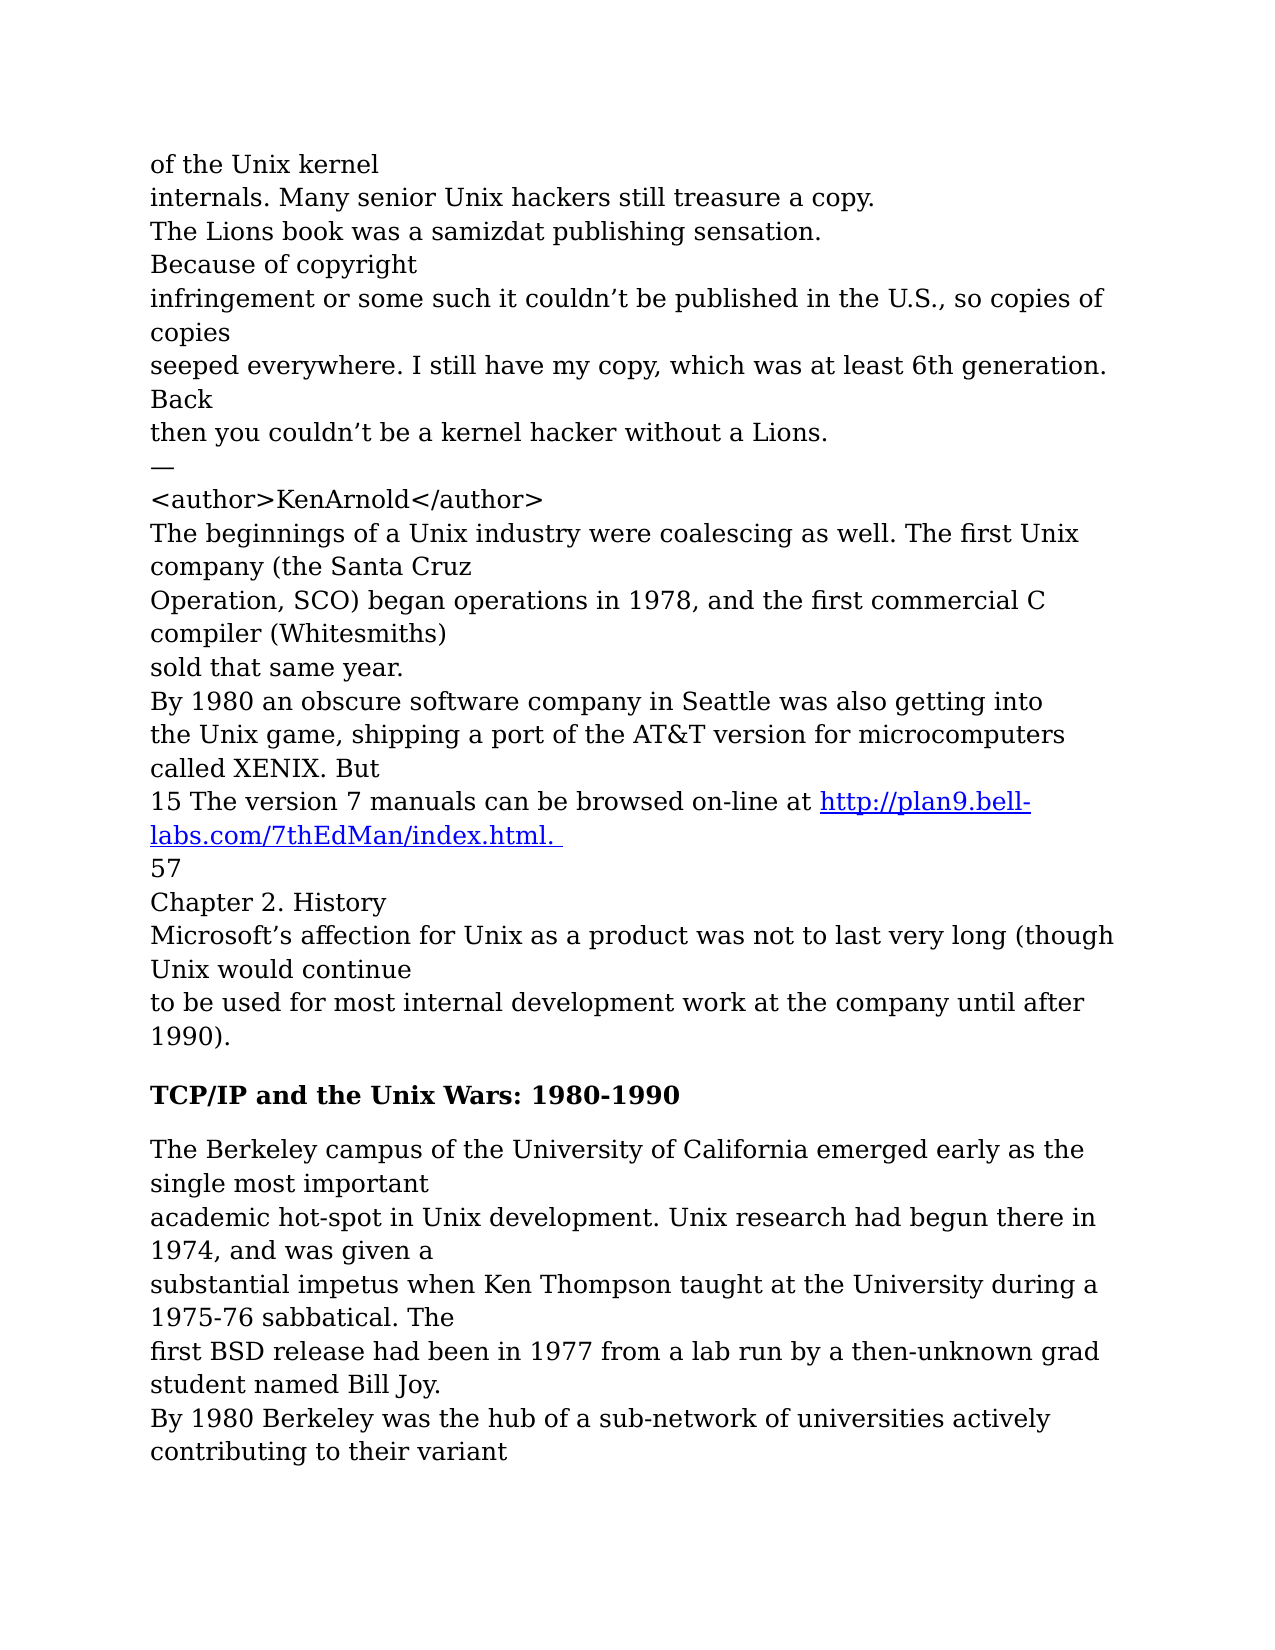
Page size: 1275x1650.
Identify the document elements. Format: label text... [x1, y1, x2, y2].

text seeped everywhere. I still have my copy, which was at least 6th generation. Back [150, 351, 1125, 414]
text The beginnings of a Unix industry were coalescing as well. The first Unix company (the Santa Cruz [150, 519, 1125, 582]
text Because of copyright [150, 251, 1125, 280]
text Operation, SCO) began operations in 1978, and the first commercial C compiler (Whitesmiths) [150, 586, 1125, 649]
text 57 [150, 854, 1125, 883]
text — [150, 452, 1125, 481]
text academic hot-spot in Unix development. Unix research had begun there in 1974, and was given a [150, 1203, 1125, 1265]
text The Lions book was a samizdat publishing sensation. [150, 217, 1125, 246]
text first BSD release had been in 1977 from a lab run by a then-unknown grad student named Bill Joy. [150, 1337, 1125, 1399]
text to be used for most internal development work at the company until after 1990). [150, 988, 1125, 1051]
text TCP/IP and the Unix Wars: 1980-1990 [150, 1081, 1125, 1111]
text of the Unix kernel [150, 150, 1125, 179]
text 15 The version 7 manuals can be browsed on-line at http://plan9.bell-labs.com/7thEdMan/index.html. [150, 787, 1125, 850]
text internals. Many senior Unix hackers still treasure a copy. [150, 183, 1125, 213]
text sold that same year. [150, 653, 1125, 682]
text The Berkeley campus of the University of California emerged early as the single most important [150, 1136, 1125, 1198]
text infringement or some such it couldn’t be published in the U.S., so copies of copies [150, 284, 1125, 347]
text the Unix game, shipping a port of the AT&T version for microcomputers called XENIX. But [150, 720, 1125, 783]
text By 1980 Berkeley was the hub of a sub-network of universities actively contributing to their variant [150, 1404, 1125, 1467]
text By 1980 an obscure software company in Seattle was also getting into [150, 687, 1125, 716]
text substantial impetus when Ken Thompson taught at the University during a 1975-76 sabbatical. The [150, 1270, 1125, 1332]
text <author>KenArnold</author> [150, 485, 1125, 514]
text Chapter 2. History [150, 888, 1125, 917]
text Microsoft’s affection for Unix as a product was not to last very long (though Unix would continue [150, 921, 1125, 984]
text then you couldn’t be a kernel hacker without a Lions. [150, 418, 1125, 447]
